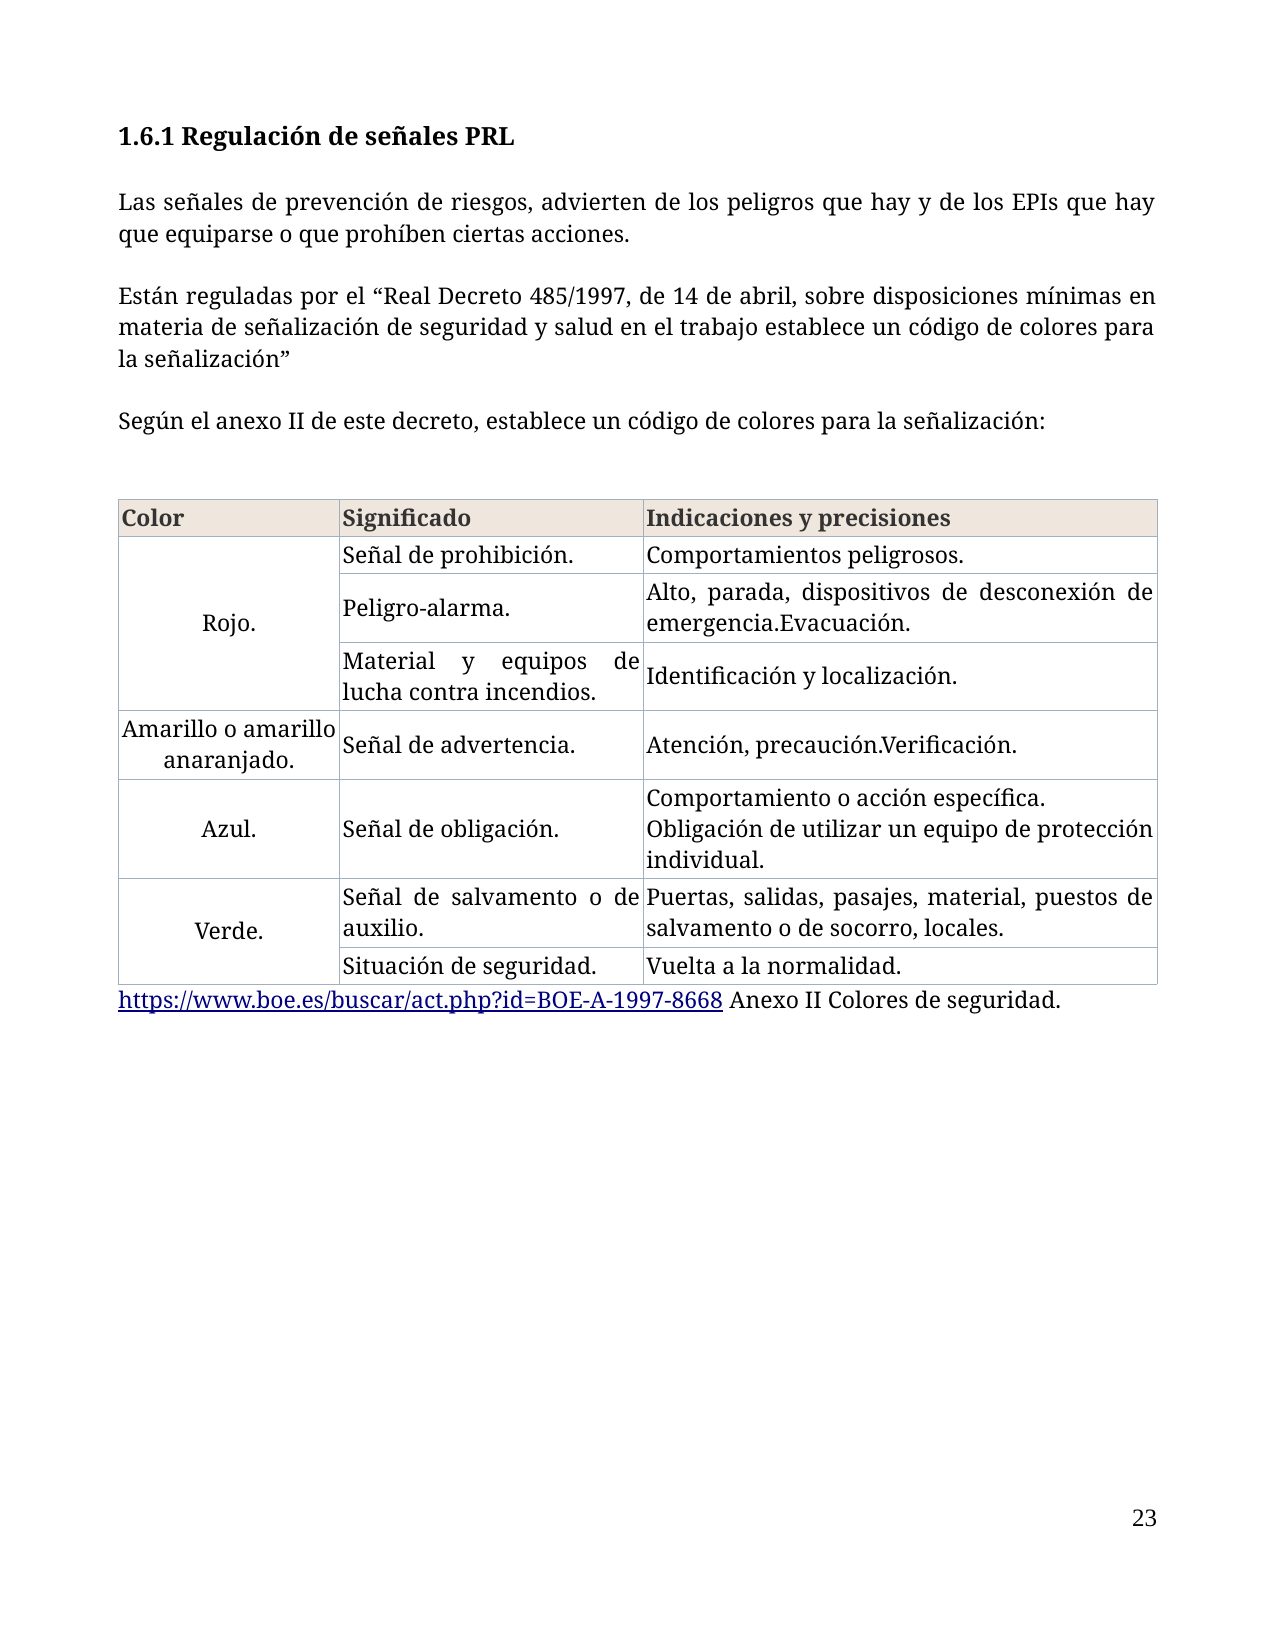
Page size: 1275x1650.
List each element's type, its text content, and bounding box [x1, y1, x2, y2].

table_header Color [119, 500, 339, 536]
table_cell Situación de seguridad. [340, 948, 643, 984]
table_cell Señal de prohibición. [340, 537, 643, 573]
table_cell Alto, parada, dispositivos de desconexión de emergencia.Evacuación. [644, 574, 1157, 642]
text Según el anexo II de este decreto, establece un código de colores para la señalización: [118, 405, 1157, 436]
table_cell Vuelta a la normalidad. [644, 948, 1157, 984]
table_header Indicaciones y precisiones [644, 500, 1157, 536]
table_cell Azul. [119, 780, 339, 878]
table_cell Comportamientos peligrosos. [644, 537, 1157, 573]
text Las señales de prevención de riesgos, advierten de los peligros que hay y de los EPIs que hay que equiparse o que prohíben ciertas acciones. [118, 186, 1157, 249]
table_cell Verde. [119, 879, 339, 984]
text https://www.boe.es/buscar/act.php?id=BOE-A-1997-8668 Anexo II Colores de seguridad. [118, 985, 1157, 1015]
table_cell Rojo. [119, 537, 339, 710]
table_cell Atención, precaución.Verificación. [644, 711, 1157, 778]
table_cell Señal de salvamento o de auxilio. [340, 879, 643, 947]
text 1.6.1 Regulación de señales PRL [118, 118, 1157, 152]
table_cell Amarillo o amarillo anaranjado. [119, 711, 339, 778]
table_cell Señal de obligación. [340, 780, 643, 878]
table_header Significado [340, 500, 643, 536]
table_cell Peligro-alarma. [340, 574, 643, 642]
table_cell Identificación y localización. [644, 643, 1157, 710]
table_cell Material y equipos de lucha contra incendios. [340, 643, 643, 710]
table_cell Señal de advertencia. [340, 711, 643, 778]
table_cell Puertas, salidas, pasajes, material, puestos de salvamento o de socorro, locales. [644, 879, 1157, 947]
table_cell Comportamiento o acción específica. Obligación de utilizar un equipo de protección individual. [644, 780, 1157, 878]
text Están reguladas por el “Real Decreto 485/1997, de 14 de abril, sobre disposiciones mínimas en materia de señalización de seguridad y salud en el trabajo establece un código de colores para la señalización” [118, 280, 1157, 374]
